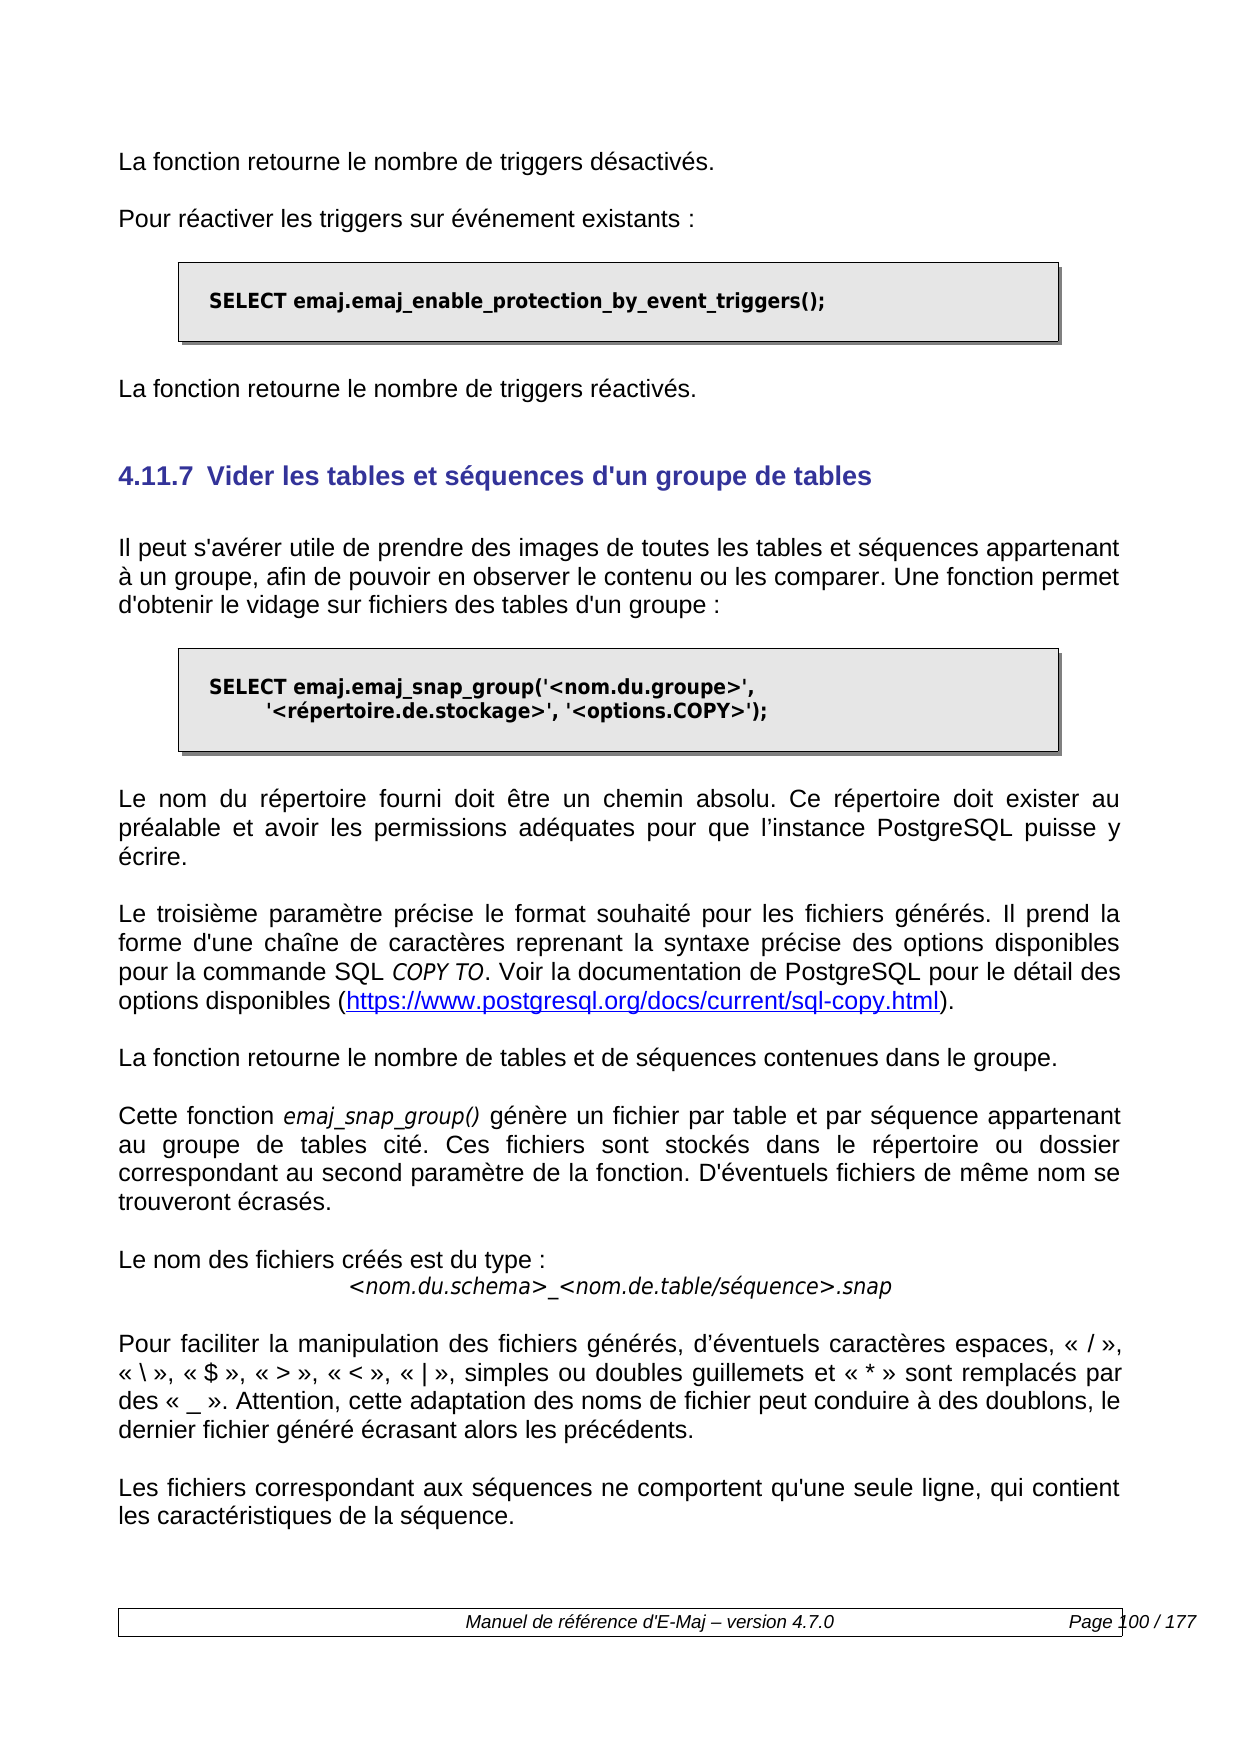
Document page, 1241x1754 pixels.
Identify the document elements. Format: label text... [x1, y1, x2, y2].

text Cette fonction emaj_snap_group() génère un fichier par table et par séquence appartenant au groupe de tables cité. Ces fichiers sont stockés dans le répertoire ou dossier correspondant au second paramètre de la fonction. D'éventuels fichiers de même nom se trouveront écrasés. [118, 1101, 1122, 1216]
text Pour faciliter la manipulation des fichiers générés, d’éventuels caractères espaces, « / », « \ », « $ », « > », « < », « | », simples ou doubles guillemets et « * » sont remplacés par des « _ ». Attention, cette adaptation des noms de fichier peut conduire à des doublons, le dernier fichier généré écrasant alors les précédents. [118, 1329, 1122, 1444]
text La fonction retourne le nombre de tables et de séquences contenues dans le groupe. [118, 1043, 1122, 1072]
text Le nom des fichiers créés est du type : [118, 1245, 1122, 1273]
text Il peut s'avérer utile de prendre des images de toutes les tables et séquences appartenant à un groupe, afin de pouvoir en observer le contenu ou les comparer. Une fonction permet d'obtenir le vidage sur fichiers des tables d'un groupe : [118, 533, 1122, 619]
text '<répertoire.de.stockage>', '<options.COPY>'); [179, 696, 1058, 721]
text SELECT emaj.emaj_enable_protection_by_event_triggers(); [179, 286, 1058, 310]
text Les fichiers correspondant aux séquences ne comportent qu'une seule ligne, qui contient les caractéristiques de la séquence. [118, 1473, 1122, 1530]
text La fonction retourne le nombre de triggers désactivés. [118, 147, 1122, 176]
text Le nom du répertoire fourni doit être un chemin absolu. Ce répertoire doit exister au préalable et avoir les permissions adéquates pour que l’instance PostgreSQL puisse y écrire. [118, 784, 1122, 871]
text Le troisième paramètre précise le format souhaité pour les fichiers générés. Il prend la forme d'une chaîne de caractères reprenant la syntaxe précise des options disponibles pour la commande SQL COPY TO. Voir la documentation de PostgreSQL pour le détail des options disponibles (https://www.postgresql.org/docs/current/sql-copy.html). [118, 899, 1122, 1014]
text <nom.du.schema>_<nom.de.table/séquence>.snap [118, 1273, 1122, 1300]
text Pour réactiver les triggers sur événement existants : [118, 204, 1122, 233]
text SELECT emaj.emaj_snap_group('<nom.du.groupe>', [179, 672, 1058, 696]
text La fonction retourne le nombre de triggers réactivés. [118, 374, 1122, 403]
subtitle Vider les tables et séquences d'un groupe de tables [118, 460, 1122, 492]
